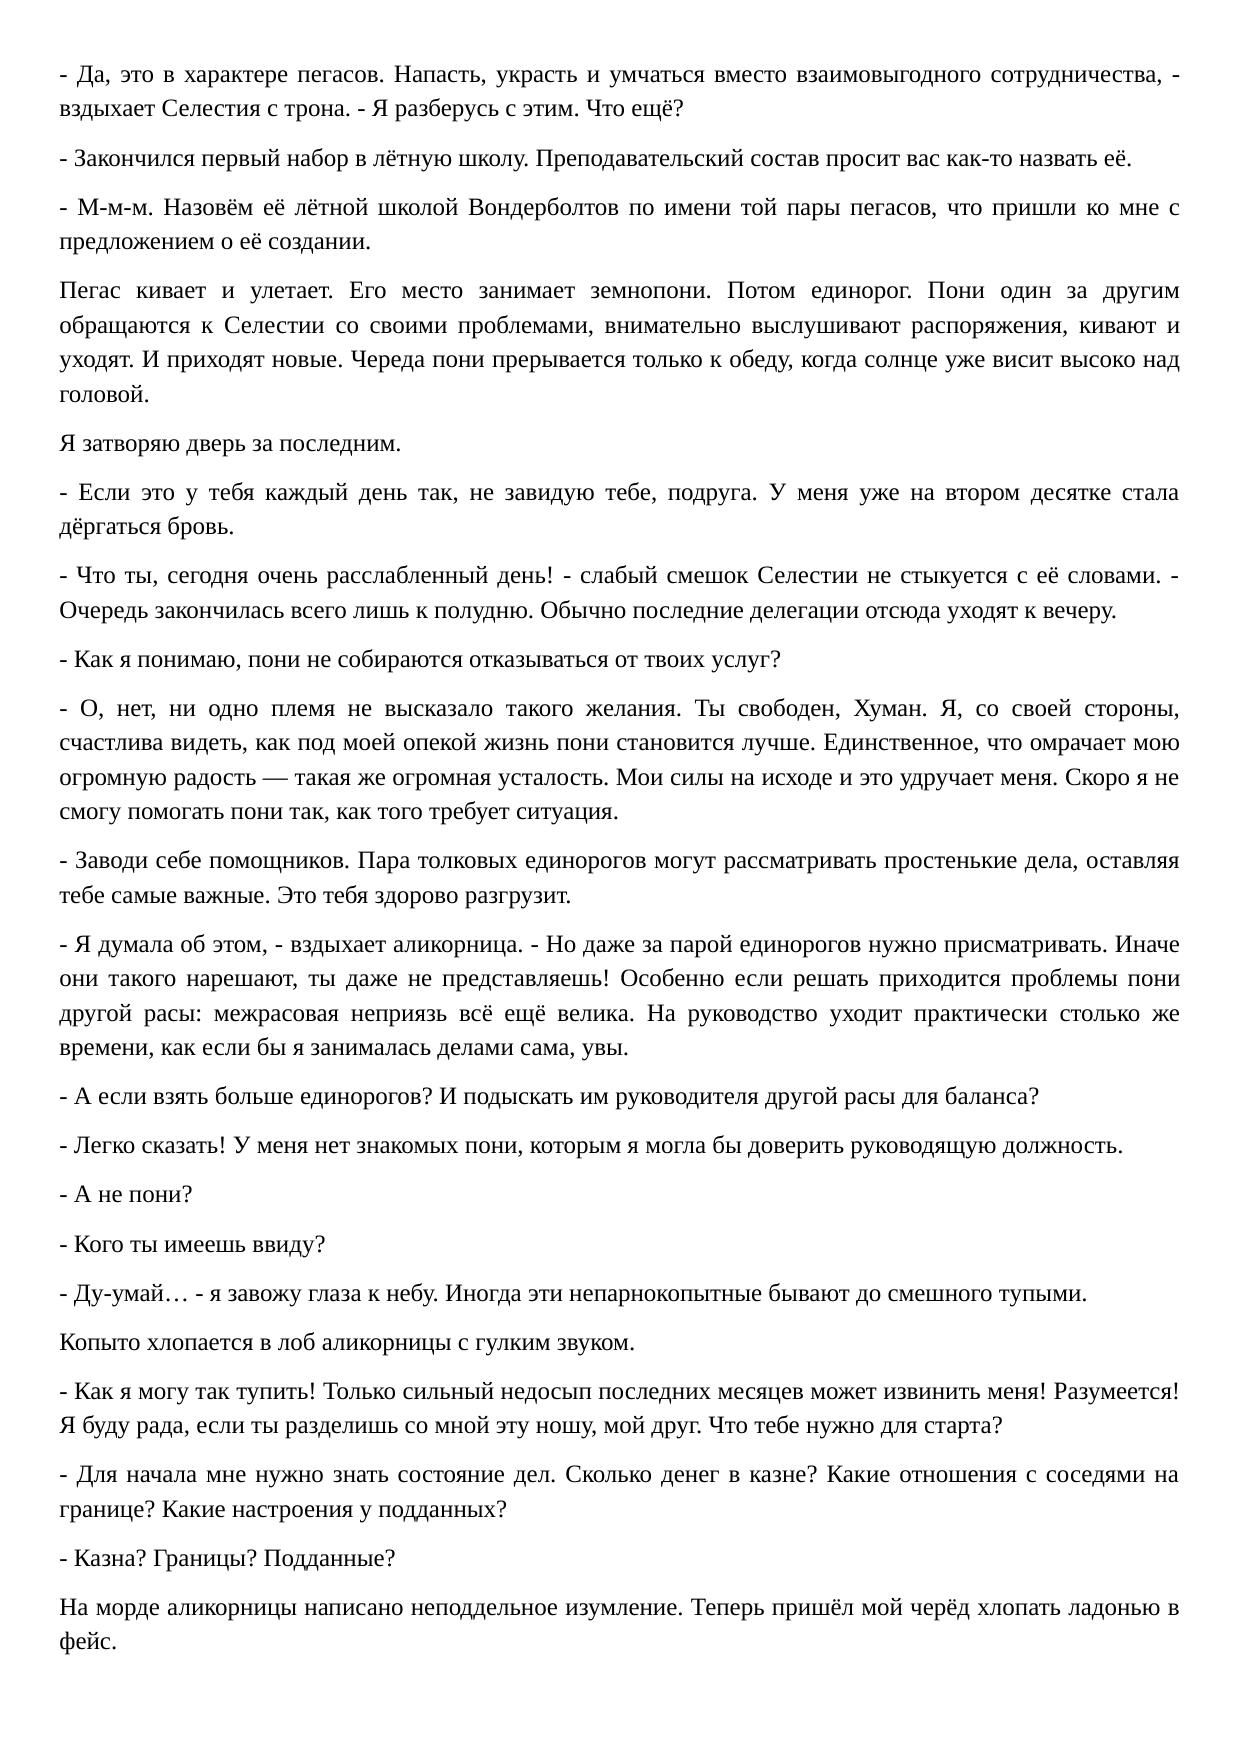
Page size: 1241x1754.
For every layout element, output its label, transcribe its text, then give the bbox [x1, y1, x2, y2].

text Копыто хлопается в лоб аликорницы с гулким звуком. [59, 1327, 1181, 1356]
text На морде аликорницы написано неподдельное изумление. Теперь пришёл мой черёд хлопать ладонью в фейс. [59, 1592, 1181, 1655]
text Пегас кивает и улетает. Его место занимает земнопони. Потом единорог. Пони один за другим обращаются к Селестии со своими проблемами, внимательно выслушивают распоряжения, кивают и уходят. И приходят новые. Череда пони прерывается только к обеду, когда солнце уже висит высоко над головой. [59, 275, 1181, 407]
text - Заводи себе помощников. Пара толковых единорогов могут рассматривать простенькие дела, оставляя тебе самые важные. Это тебя здорово разгрузит. [59, 845, 1181, 909]
text Я затворяю дверь за последним. [59, 428, 1181, 456]
text - Легко сказать! У меня нет знакомых пони, которым я могла бы доверить руководящую должность. [59, 1131, 1181, 1159]
text - Что ты, сегодня очень расслабленный день! - слабый смешок Селестии не стыкуется с её словами. - Очередь закончилась всего лишь к полудню. Обычно последние делегации отсюда уходят к вечеру. [59, 560, 1181, 623]
text - Закончился первый набор в лётную школу. Преподавательский состав просит вас как-то назвать её. [59, 143, 1181, 171]
text - Да, это в характере пегасов. Напасть, украсть и умчаться вместо взаимовыгодного сотрудничества, - вздыхает Селестия с трона. - Я разберусь с этим. Что ещё? [59, 59, 1181, 122]
text - Кого ты имеешь ввиду? [59, 1229, 1181, 1257]
text - Для начала мне нужно знать состояние дел. Сколько денег в казне? Какие отношения с соседями на границе? Какие настроения у подданных? [59, 1459, 1181, 1523]
text - А если взять больше единорогов? И подыскать им руководителя другой расы для баланса? [59, 1081, 1181, 1110]
text - Если это у тебя каждый день так, не завидую тебе, подруга. У меня уже на втором десятке стала дёргаться бровь. [59, 477, 1181, 540]
text - Как я понимаю, пони не собираются отказываться от твоих услуг? [59, 644, 1181, 673]
text - Я думала об этом, - вздыхает аликорница. - Но даже за парой единорогов нужно присматривать. Иначе они такого нарешают, ты даже не представляешь! Особенно если решать приходится проблемы пони другой расы: межрасовая неприязь всё ещё велика. На руководство уходит практически столько же времени, как если бы я занималась делами сама, увы. [59, 929, 1181, 1061]
text - Казна? Границы? Подданные? [59, 1543, 1181, 1572]
text - Ду-умай… - я завожу глаза к небу. Иногда эти непарнокопытные бывают до смешного тупыми. [59, 1278, 1181, 1306]
text - М-м-м. Назовём её лётной школой Вондерболтов по имени той пары пегасов, что пришли ко мне с предложением о её создании. [59, 192, 1181, 255]
text - О, нет, ни одно племя не высказало такого желания. Ты свободен, Хуман. Я, со своей стороны, счастлива видеть, как под моей опекой жизнь пони становится лучше. Единственное, что омрачает мою огромную радость — такая же огромная усталость. Мои силы на исходе и это удручает меня. Скоро я не смогу помогать пони так, как того требует ситуация. [59, 693, 1181, 825]
text - А не пони? [59, 1179, 1181, 1208]
text - Как я могу так тупить! Только сильный недосып последних месяцев может извинить меня! Разумеется! Я буду рада, если ты разделишь со мной эту ношу, мой друг. Что тебе нужно для старта? [59, 1376, 1181, 1439]
